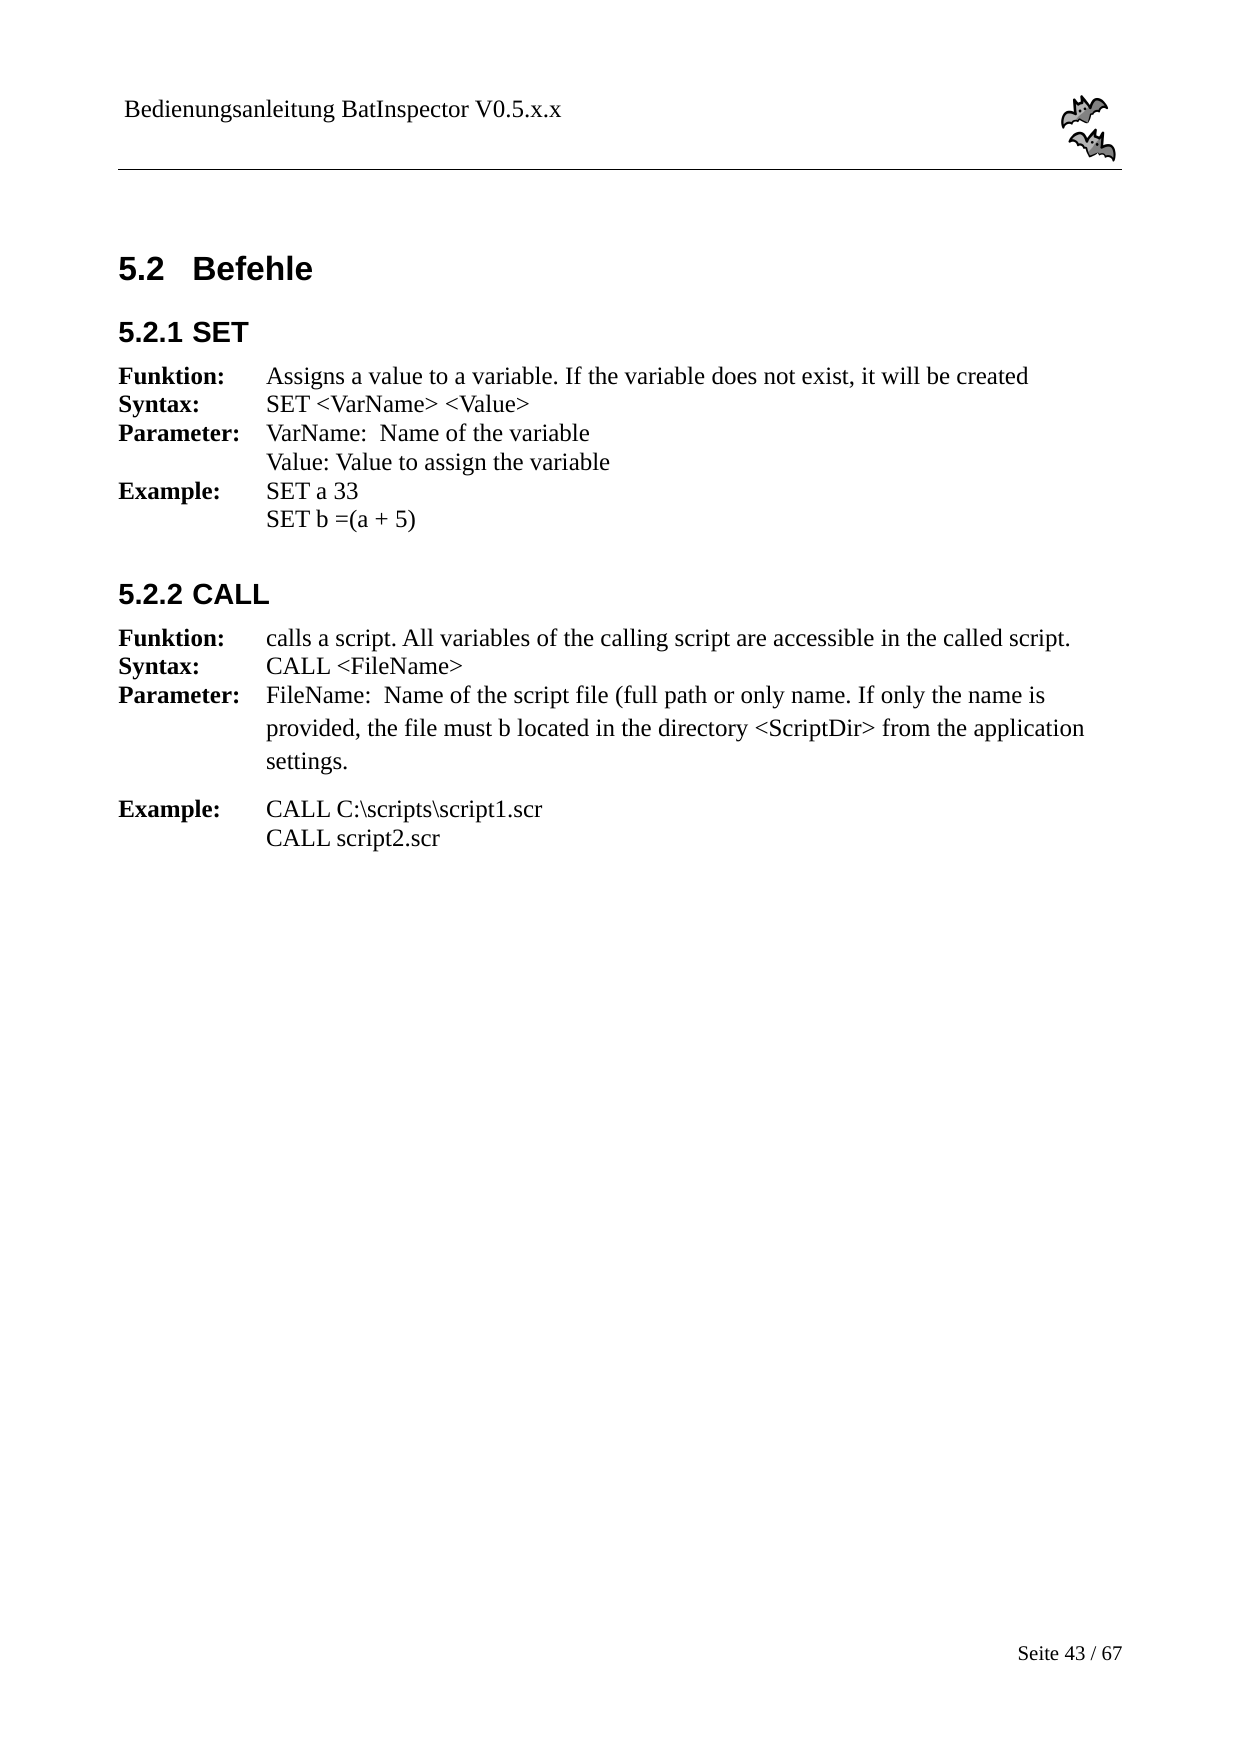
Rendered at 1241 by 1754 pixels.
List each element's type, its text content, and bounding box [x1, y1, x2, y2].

text Example: SET a 33 SET b =(a + 5) [118, 476, 1122, 533]
text Example: CALL C:\scripts\script1.scr CALL script2.scr [118, 794, 1122, 880]
text Parameter: VarName: Name of the variable Value: Value to assign the variable [118, 418, 1122, 476]
text Parameter: FileName: Name of the script file (full path or only name. If only the name is provided, the file must b located in the directory <ScriptDir> from the application settings. [118, 680, 1122, 775]
text Funktion: Assigns a value to a variable. If the variable does not exist, it will be created [118, 361, 1122, 389]
text Syntax: CALL <FileName> [118, 651, 1122, 680]
subtitle SET [118, 315, 1122, 348]
subtitle CALL [118, 577, 1122, 610]
text Funktion: calls a script. All variables of the calling script are accessible in the called script. [118, 623, 1122, 651]
text Syntax: SET <VarName> <Value> [118, 389, 1122, 418]
picture [1057, 95, 1120, 162]
subtitle Befehle [118, 249, 1122, 288]
